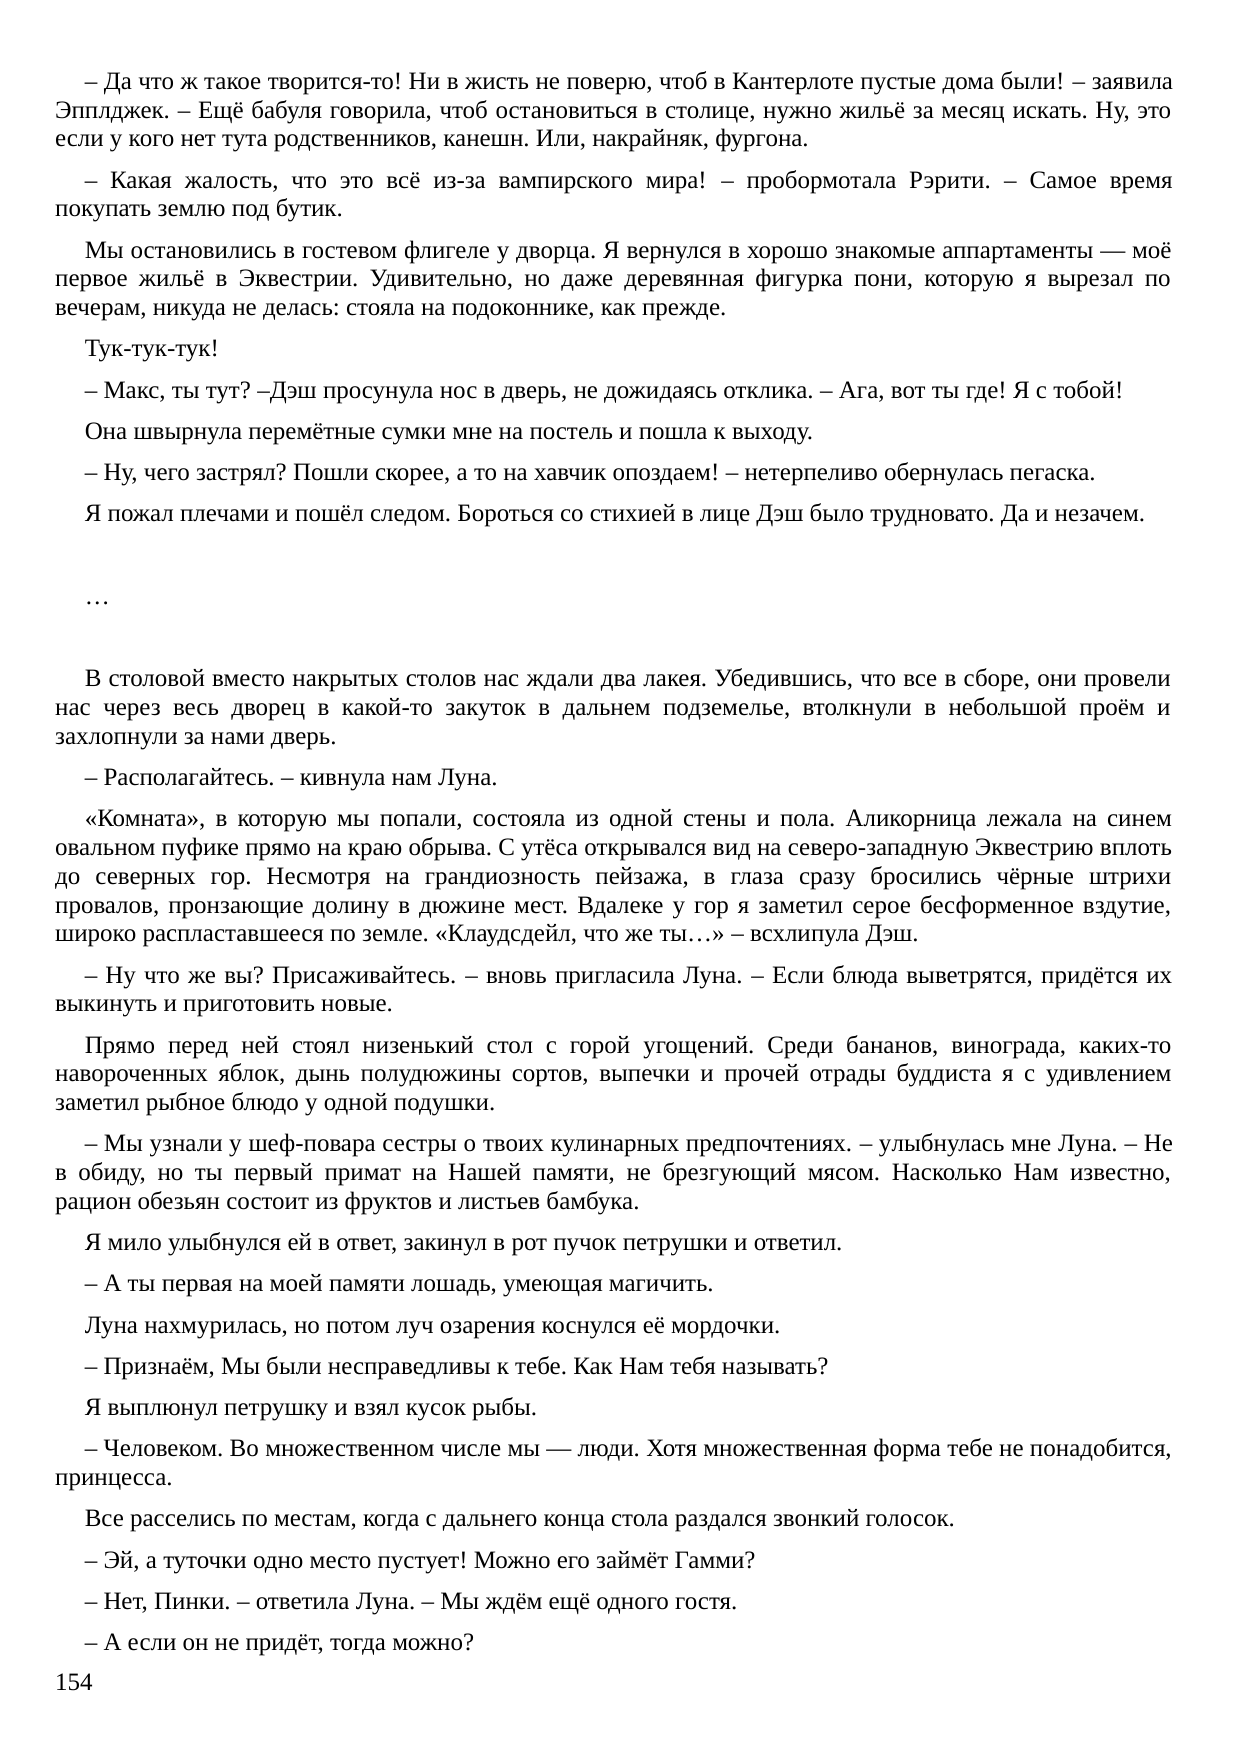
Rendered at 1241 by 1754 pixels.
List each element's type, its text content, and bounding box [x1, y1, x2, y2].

text – Мы узнали у шеф-повара сестры о твоих кулинарных предпочтениях. – улыбнулась мне Луна. – Не в обиду, но ты первый примат на Нашей памяти, не брезгующий мясом. Насколько Нам известно, рацион обезьян состоит из фруктов и листьев бамбука. [55, 1128, 1173, 1215]
text – Эй, а туточки одно место пустует! Можно его займёт Гамми? [55, 1545, 1173, 1573]
text – Макс, ты тут? –Дэш просунула нос в дверь, не дожидаясь отклика. – Ага, вот ты где! Я с тобой! [55, 375, 1173, 403]
text – Ну, чего застрял? Пошли скорее, а то на хавчик опоздаем! – нетерпеливо обернулась пегаска. [55, 457, 1173, 486]
text – Нет, Пинки. – ответила Луна. – Мы ждём ещё одного гостя. [55, 1586, 1173, 1615]
text В столовой вместо накрытых столов нас ждали два лакея. Убедившись, что все в сборе, они провели нас через весь дворец в какой-то закуток в дальнем подземелье, втолкнули в небольшой проём и захлопнули за нами дверь. [55, 663, 1173, 750]
text – Ну что же вы? Присаживайтесь. – вновь пригласила Луна. – Если блюда выветрятся, придётся их выкинуть и приготовить новые. [55, 960, 1173, 1017]
text – Располагайтесь. – кивнула нам Луна. [55, 762, 1173, 791]
text – Да что ж такое творится-то! Ни в жисть не поверю, чтоб в Кантерлоте пустые дома были! – заявила Эпплджек. – Ещё бабуля говорила, чтоб остановиться в столице, нужно жильё за месяц искать. Ну, это если у кого нет тута родственников, канешн. Или, накрайняк, фургона. [55, 66, 1173, 152]
text Я выплюнул петрушку и взял кусок рыбы. [55, 1392, 1173, 1421]
text – А если он не придёт, тогда можно? [55, 1627, 1173, 1656]
text Луна нахмурилась, но потом луч озарения коснулся её мордочки. [55, 1310, 1173, 1338]
text Прямо перед ней стоял низенький стол с горой угощений. Среди бананов, винограда, каких-то навороченных яблок, дынь полудюжины сортов, выпечки и прочей отрады буддиста я с удивлением заметил рыбное блюдо у одной подушки. [55, 1030, 1173, 1116]
text – Какая жалость, что это всё из-за вампирского мира! – пробормотала Рэрити. – Самое время покупать землю под бутик. [55, 165, 1173, 222]
text … [55, 581, 1173, 610]
text Она швырнула перемётные сумки мне на постель и пошла к выходу. [55, 416, 1173, 445]
text «Комната», в которую мы попали, состояла из одной стены и пола. Аликорница лежала на синем овальном пуфике прямо на краю обрыва. С утёса открывался вид на северо-западную Эквестрию вплоть до северных гор. Несмотря на грандиозность пейзажа, в глаза сразу бросились чёрные штрихи провалов, пронзающие долину в дюжине мест. Вдалеке у гор я заметил серое бесформенное вздутие, широко распластавшееся по земле. «Клаудсдейл, что же ты…» – всхлипула Дэш. [55, 803, 1173, 947]
text Тук-тук-тук! [55, 333, 1173, 362]
text Все расселись по местам, когда с дальнего конца стола раздался звонкий голосок. [55, 1503, 1173, 1532]
text Мы остановились в гостевом флигеле у дворца. Я вернулся в хорошо знакомые аппартаменты — моё первое жильё в Эквестрии. Удивительно, но даже деревянная фигурка пони, которую я вырезал по вечерам, никуда не делась: стояла на подоконнике, как прежде. [55, 235, 1173, 321]
text Я пожал плечами и пошёл следом. Бороться со стихией в лице Дэш было трудновато. Да и незачем. [55, 498, 1173, 527]
text – Человеком. Во множественном числе мы — люди. Хотя множественная форма тебе не понадобится, принцесса. [55, 1433, 1173, 1491]
text – Признаём, Мы были несправедливы к тебе. Как Нам тебя называть? [55, 1351, 1173, 1380]
text – А ты первая на моей памяти лошадь, умеющая магичить. [55, 1268, 1173, 1297]
text Я мило улыбнулся ей в ответ, закинул в рот пучок петрушки и ответил. [55, 1227, 1173, 1256]
